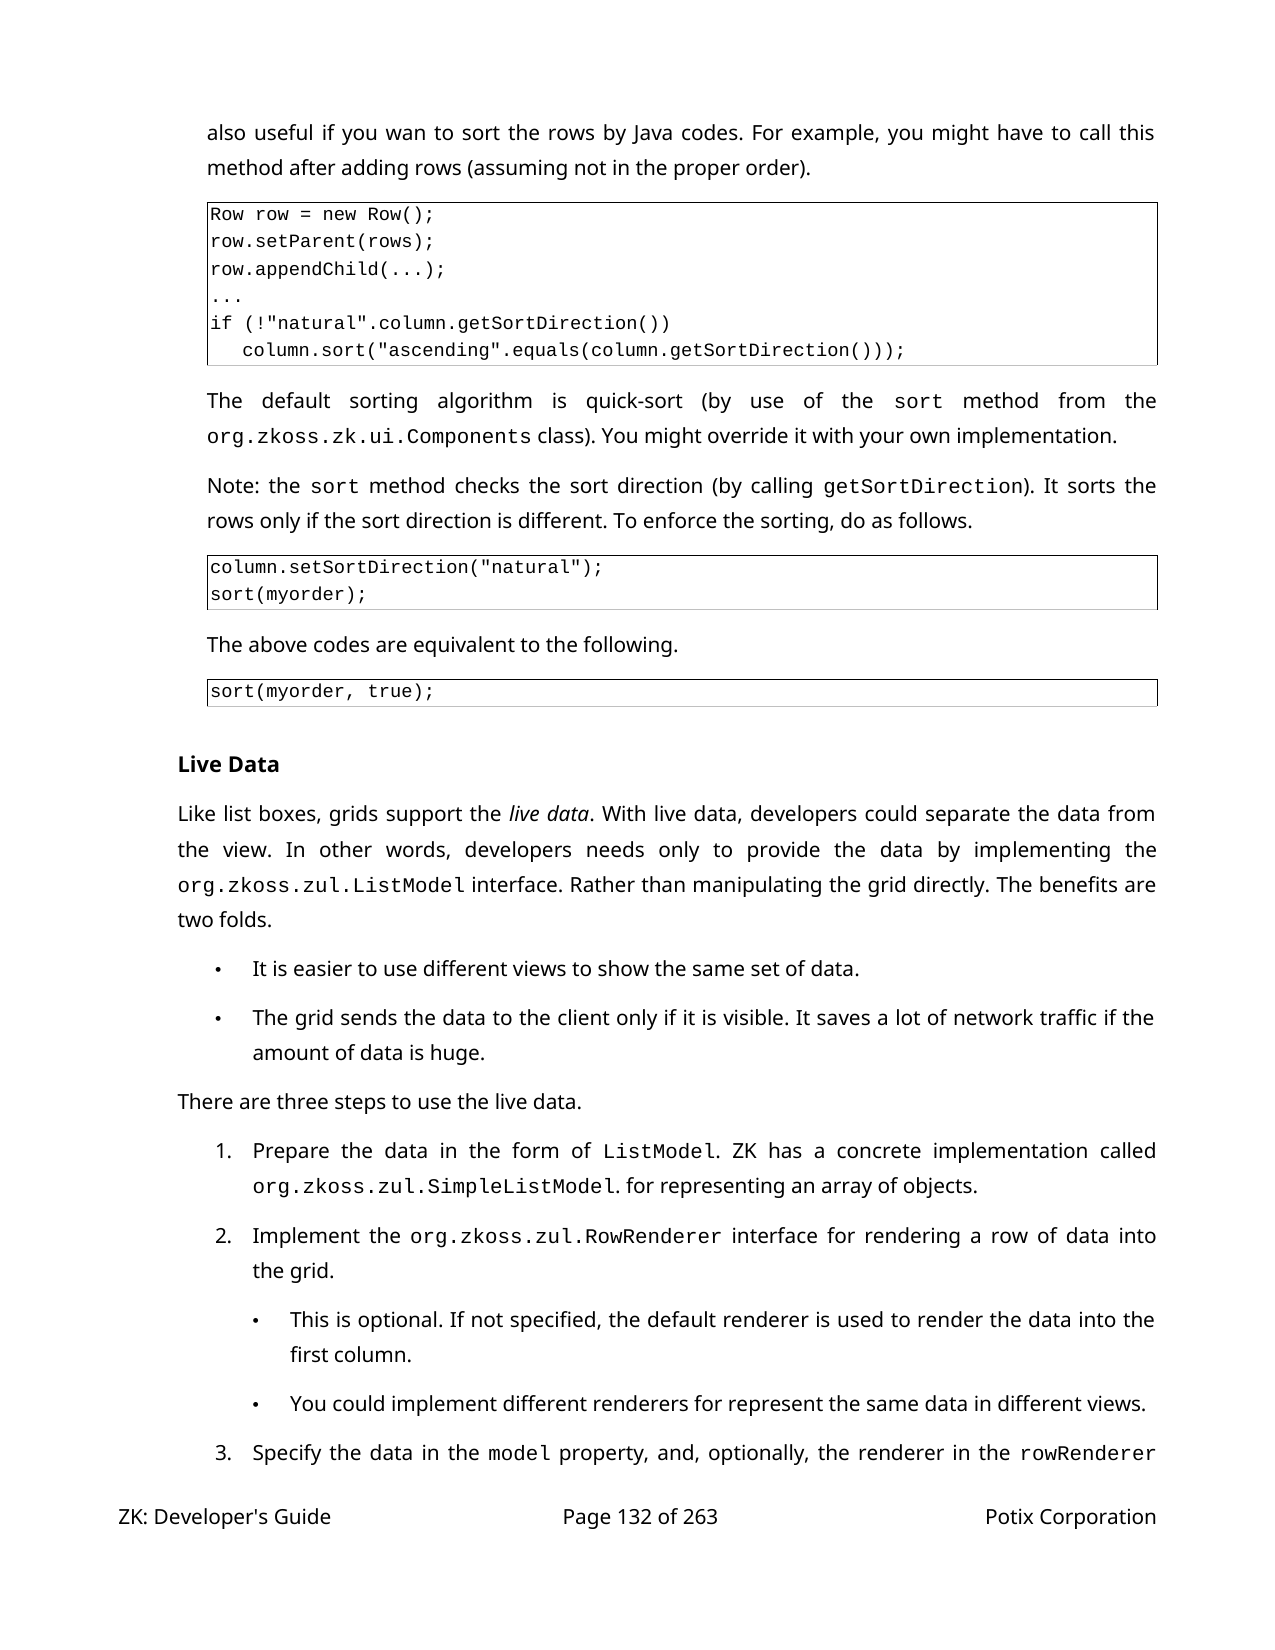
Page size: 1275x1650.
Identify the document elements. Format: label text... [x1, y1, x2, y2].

list You could implement different renderers for represent the same data in different views. [252, 1389, 1157, 1417]
subtitle Live Data [177, 749, 1157, 779]
text if (!"natural".column.getSortDirection()) [208, 311, 1157, 335]
text Like list boxes, grids support the live data. With live data, developers could separate the data from the view. In other words, developers needs only to provide the data by implementing the org.zkoss.zul.ListModel interface. Rather than manipulating the grid directly. The benefits are two folds. [177, 799, 1157, 934]
text also useful if you wan to sort the rows by Java codes. For example, you might have to call this method after adding rows (assuming not in the proper order). [207, 118, 1157, 182]
text row.appendChild(...); [208, 257, 1157, 281]
text Row row = new Row(); [208, 203, 1157, 226]
text The above codes are equivalent to the following. [207, 630, 1157, 658]
text ... [208, 284, 1157, 308]
list This is optional. If not specified, the default renderer is used to render the data into the first column. [252, 1305, 1157, 1368]
text The default sorting algorithm is quick-sort (by use of the sort method from the org.zkoss.zk.ui.Components class). You might override it with your own implementation. [207, 386, 1157, 450]
text There are three steps to use the live data. [177, 1087, 1157, 1115]
list It is easier to use different views to show the same set of data. [215, 954, 1157, 982]
text sort(myorder); [208, 582, 1157, 609]
text column.setSortDirection("natural"); [208, 556, 1157, 579]
text row.setParent(rows); [208, 229, 1157, 254]
text column.sort("ascending".equals(column.getSortDirection())); [208, 338, 1157, 365]
text Note: the sort method checks the sort direction (by calling getSortDirection). It sorts the rows only if the sort direction is different. To enforce the sorting, do as follows. [207, 471, 1157, 534]
list The grid sends the data to the client only if it is visible. It saves a lot of network traffic if the amount of data is huge. [215, 1003, 1157, 1067]
text sort(myorder, true); [208, 680, 1157, 706]
list Specify the data in the model property, and, optionally, the renderer in the rowRenderer [215, 1438, 1157, 1467]
list Prepare the data in the form of ListModel. ZK has a concrete implementation called org.zkoss.zul.SimpleListModel. for representing an array of objects. [215, 1136, 1157, 1200]
list Implement the org.zkoss.zul.RowRenderer interface for rendering a row of data into the grid. [215, 1221, 1157, 1284]
